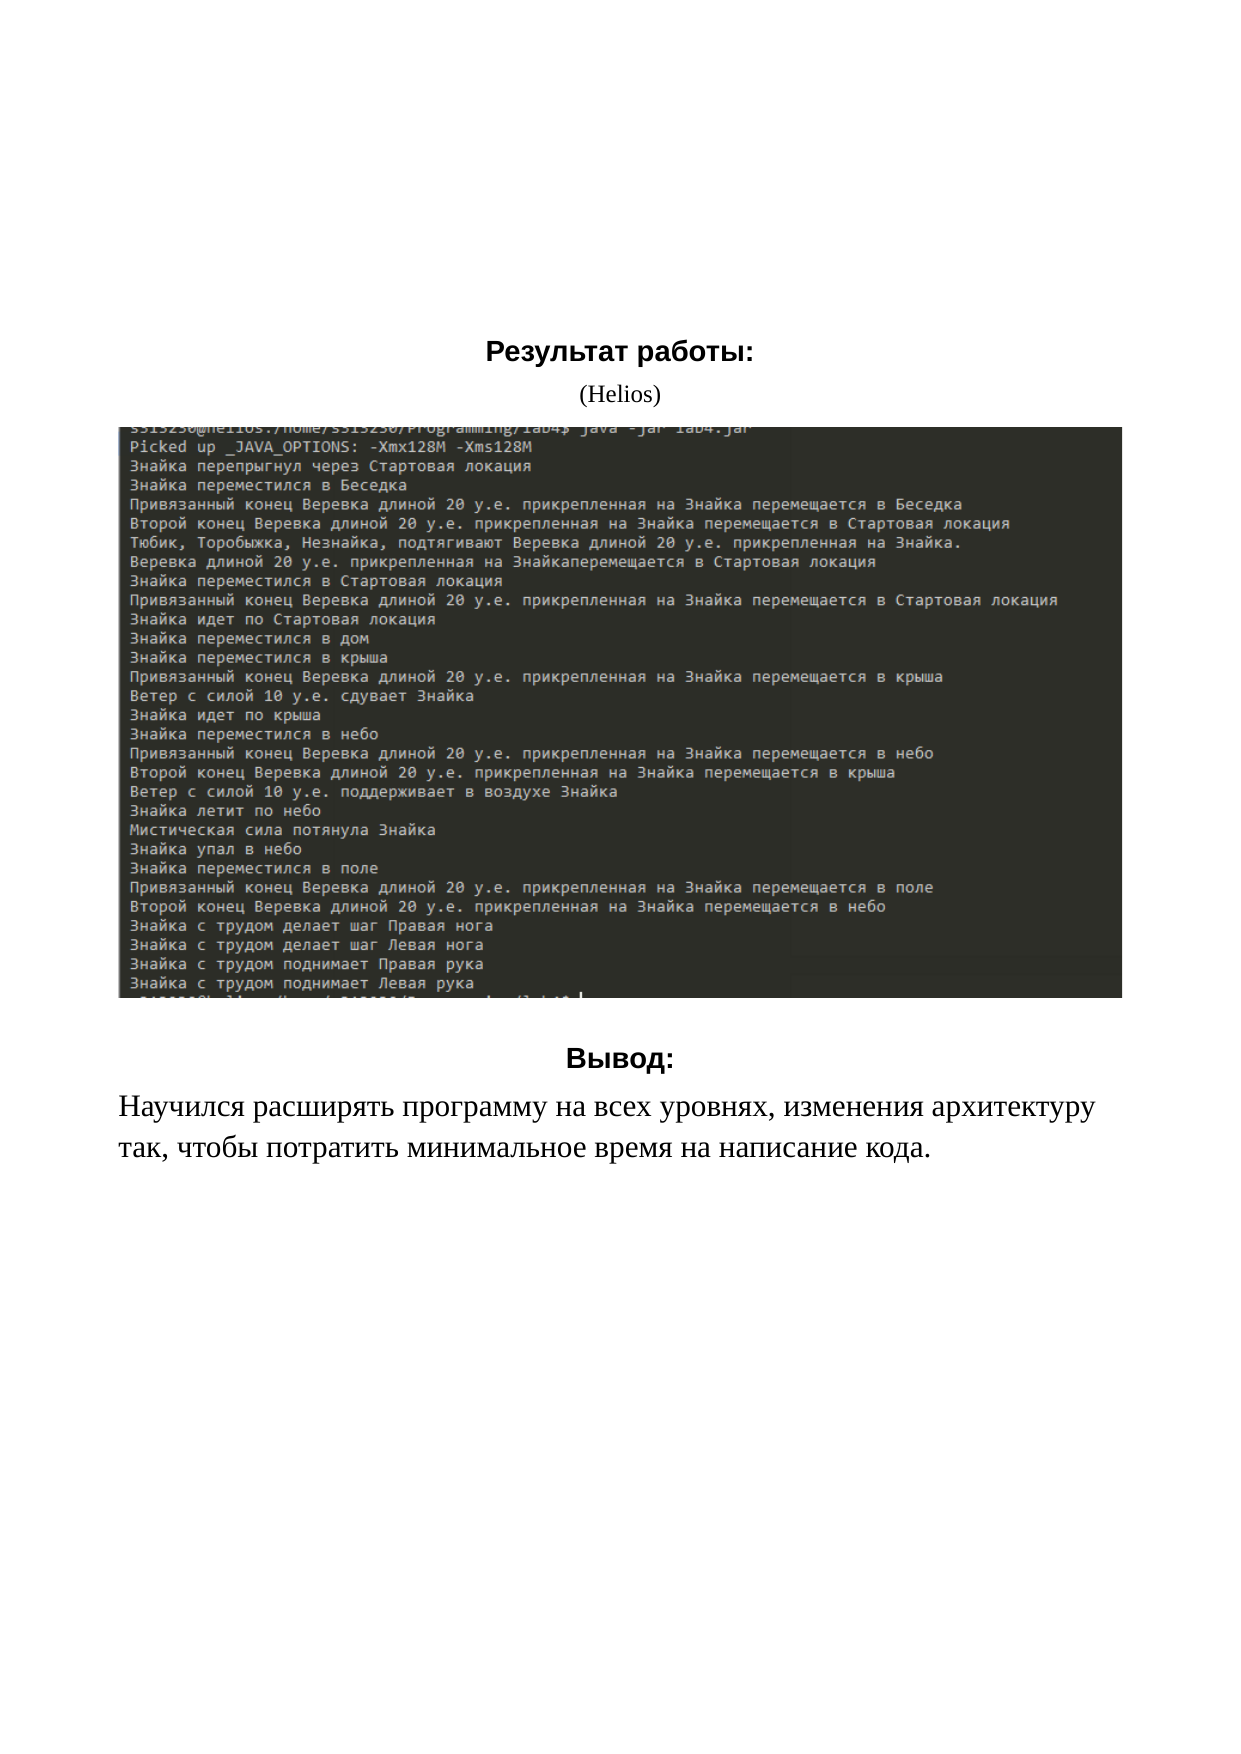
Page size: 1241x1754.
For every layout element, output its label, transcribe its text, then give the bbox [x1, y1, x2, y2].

text (Helios) [118, 379, 1122, 408]
subtitle Вывод: [118, 1041, 1122, 1075]
subtitle Результат работы: [118, 333, 1122, 367]
text Научился расширять программу на всех уровнях, изменения архитектуру так, чтобы потратить минимальное время на написание кода. [118, 1087, 1122, 1164]
